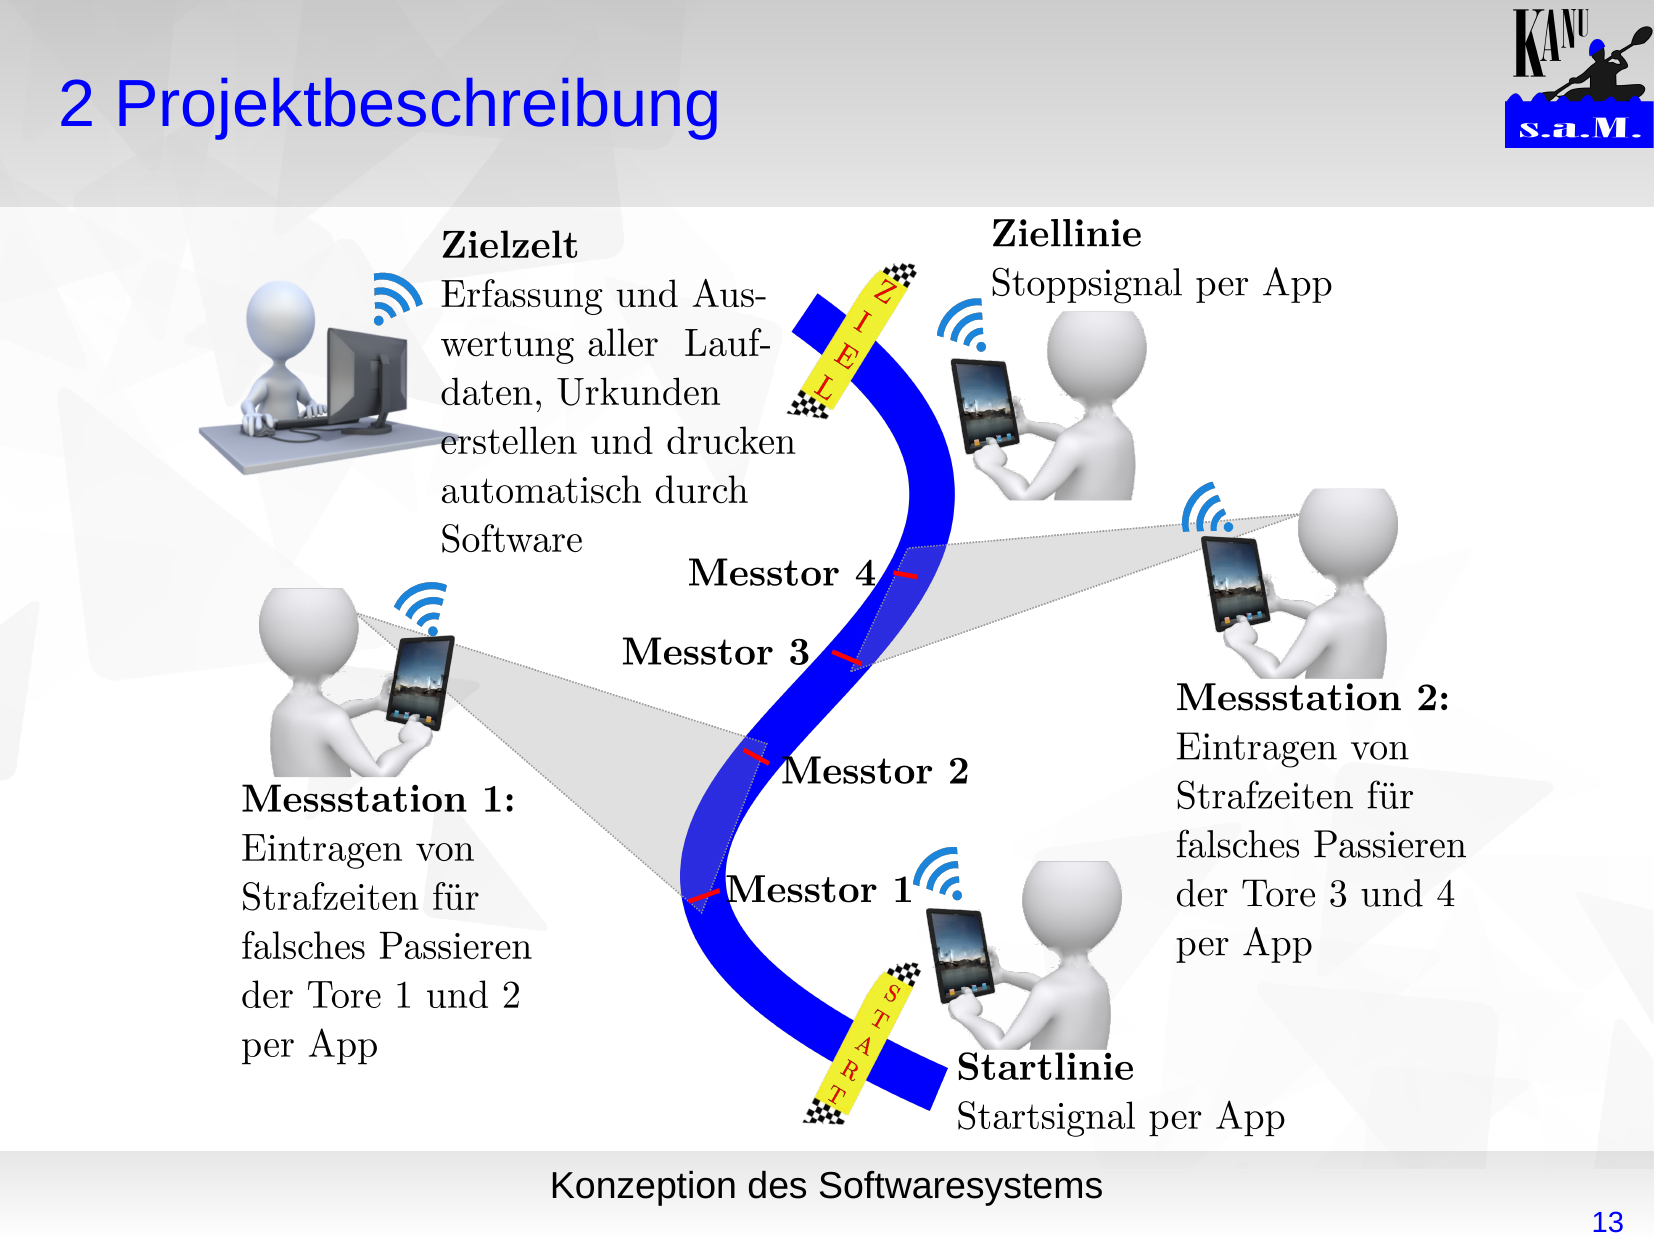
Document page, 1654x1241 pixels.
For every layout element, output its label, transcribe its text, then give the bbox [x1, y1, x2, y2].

title 2 Projektbeschreibung [59, 29, 1595, 178]
picture [1505, 0, 1654, 148]
picture [0, 0, 1654, 1157]
text_box Konzeption des Softwaresystems [0, 1157, 1654, 1215]
